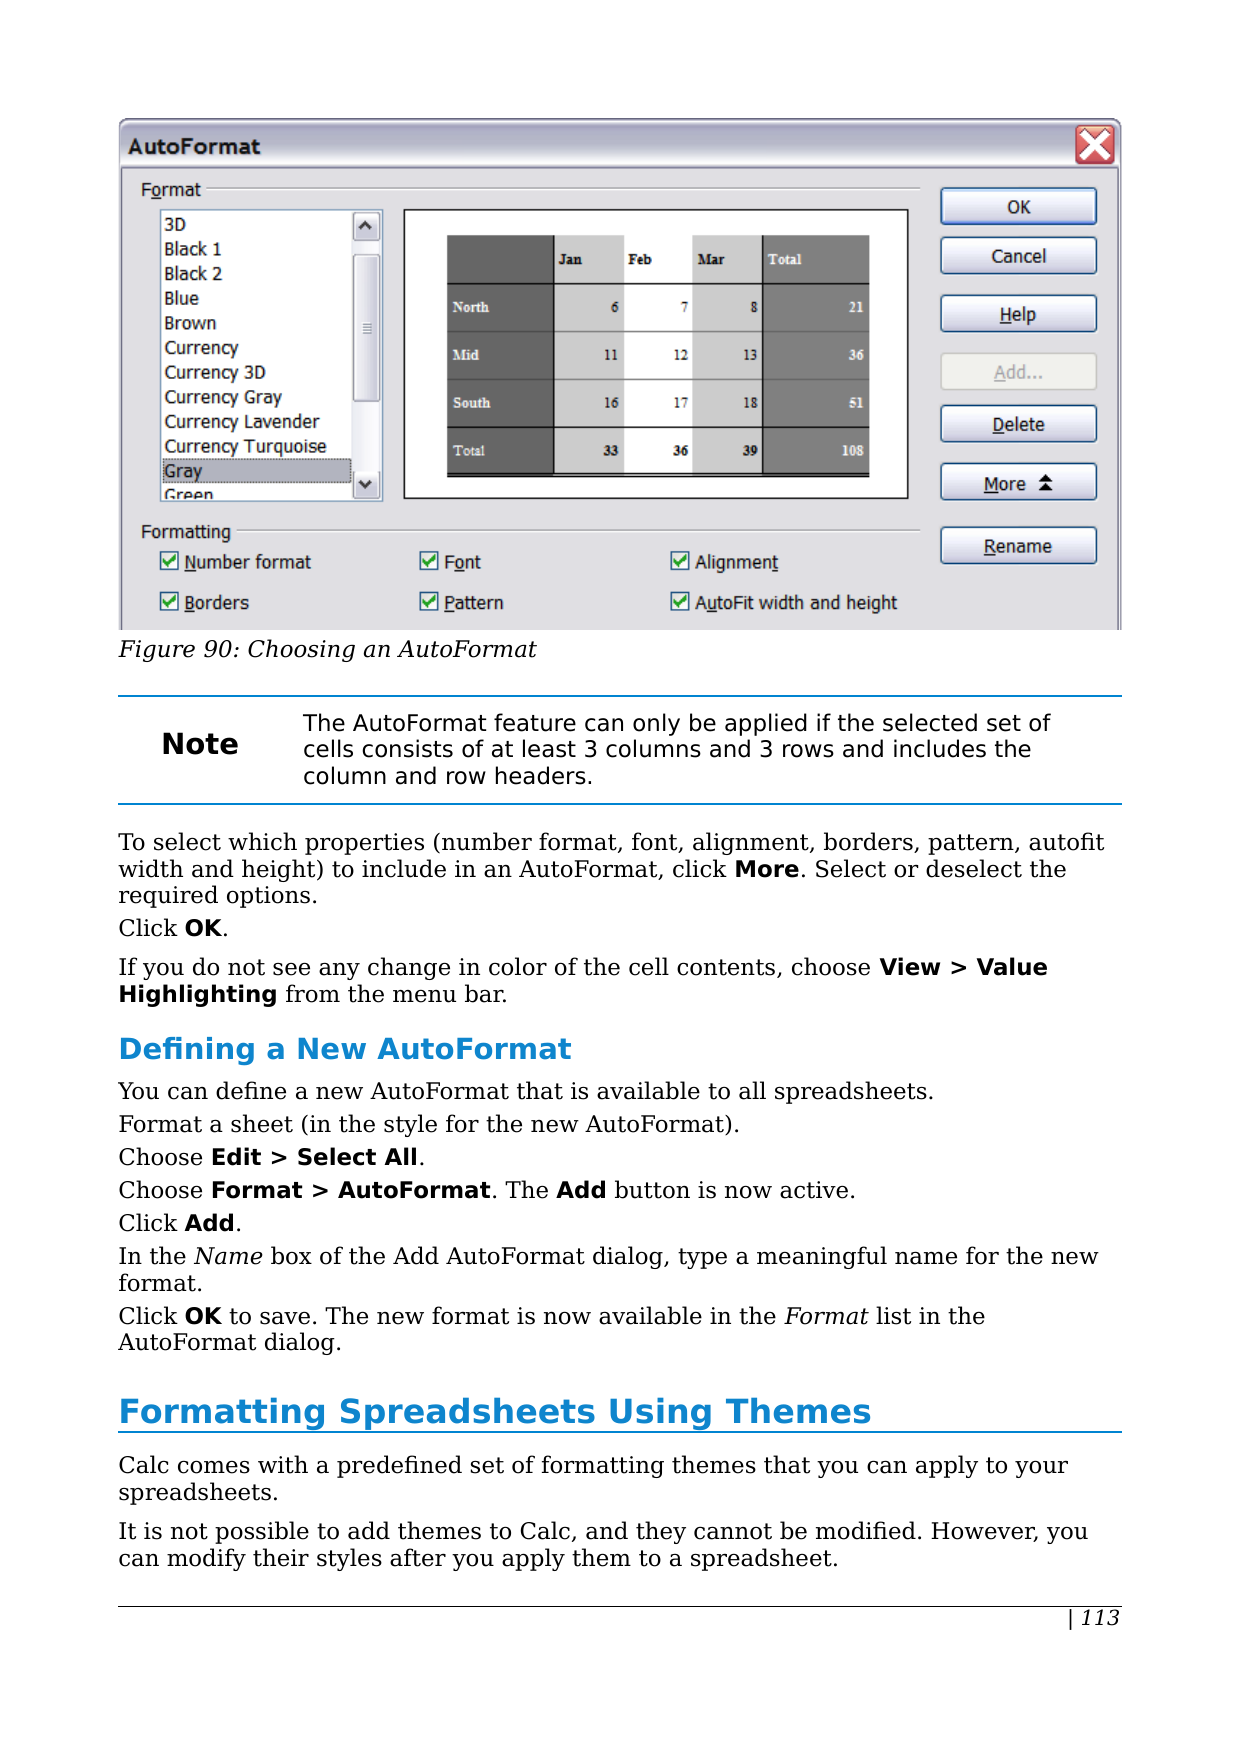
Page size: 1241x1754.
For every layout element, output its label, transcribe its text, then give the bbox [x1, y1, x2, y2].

text Choose Edit > Select All. [118, 1144, 1122, 1171]
text Click Add. [118, 1210, 1122, 1237]
subtitle Defining a New AutoFormat [118, 1032, 1122, 1066]
text Choose Format > AutoFormat. The Add button is now active. [118, 1177, 1122, 1204]
table_header The AutoFormat feature can only be applied if the selected set of cells consists of at least 3 columns and 3 rows and includes the column and row headers. [281, 697, 1122, 803]
text In the Name box of the Add AutoFormat dialog, type a meaningful name for the new format. [118, 1243, 1122, 1297]
subtitle Formatting Spreadsheets Using Themes [118, 1392, 1122, 1431]
picture [118, 118, 1122, 630]
text To select which properties (number format, font, alignment, borders, pattern, autofit width and height) to include in an AutoFormat, click More. Select or deselect the required options. [118, 829, 1122, 909]
text Figure 90: Choosing an AutoFormat [119, 636, 1121, 663]
list You can define a new AutoFormat that is available to all spreadsheets. [118, 1078, 1122, 1105]
text Format a sheet (in the style for the new AutoFormat). [118, 1112, 1122, 1138]
text If you do not see any change in color of the cell contents, choose View > Value Highlighting from the menu bar. [118, 954, 1122, 1008]
text It is not possible to add themes to Calc, and they cannot be modified. However, you can modify their styles after you apply them to a spreadsheet. [118, 1518, 1122, 1571]
text Click OK. [118, 915, 1122, 942]
text Click OK to save. The new format is now available in the Format list in the AutoFormat dialog. [118, 1303, 1122, 1356]
text Calc comes with a predefined set of formatting themes that you can apply to your spreadsheets. [118, 1452, 1122, 1506]
table_header Note [118, 697, 281, 803]
